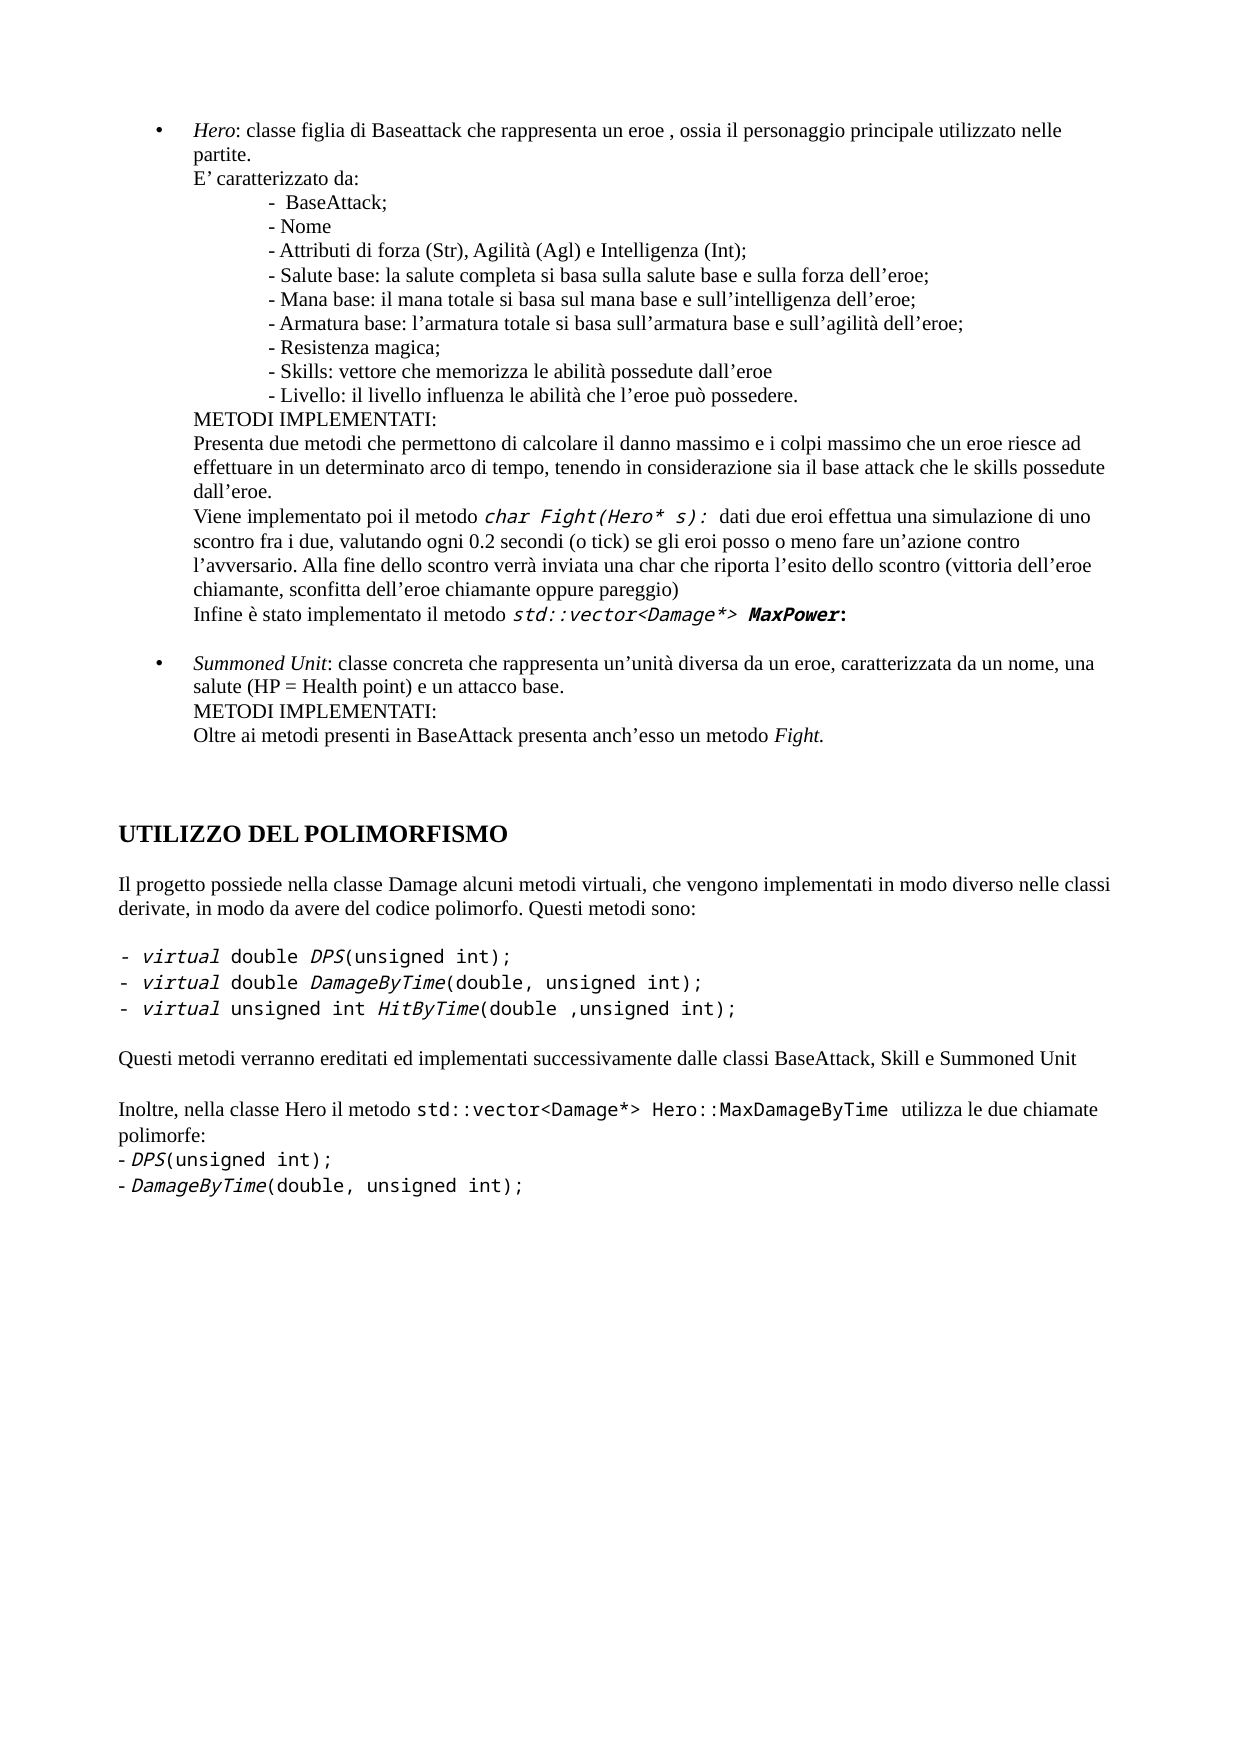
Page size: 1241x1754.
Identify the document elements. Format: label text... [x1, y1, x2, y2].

list Summoned Unit: classe concreta che rappresenta un’unità diversa da un eroe, caratterizzata da un nome, una salute (HP = Health point) e un attacco base. [156, 650, 1122, 698]
list - Mana base: il mana totale si basa sul mana base e sull’intelligenza dell’eroe; [156, 287, 1122, 311]
list - Resistenza magica; [156, 335, 1122, 359]
text METODI IMPLEMENTATI: Oltre ai metodi presenti in BaseAttack presenta anch’esso un metodo Fight. [118, 698, 1122, 747]
text UTILIZZO DEL POLIMORFISMO [118, 819, 1122, 848]
list - Salute base: la salute completa si basa sulla salute base e sulla forza dell’eroe; [156, 262, 1122, 287]
text Infine è stato implementato il metodo std::vector<Damage*> MaxPower: [118, 601, 1122, 626]
text - virtual double DamageByTime(double, unsigned int); [118, 969, 1122, 995]
list - Skills: vettore che memorizza le abilità possedute dall’eroe [156, 359, 1122, 383]
list - Attributi di forza (Str), Agilità (Agl) e Intelligenza (Int); [156, 238, 1122, 262]
list METODI IMPLEMENTATI: [156, 407, 1122, 431]
list E’ caratterizzato da: [156, 166, 1122, 190]
list Viene implementato poi il metodo char Fight(Hero* s): dati due eroi effettua una simulazione di uno scontro fra i due, valutando ogni 0.2 secondi (o tick) se gli eroi posso o meno fare un’azione contro l’avversario. Alla fine dello scontro verrà inviata una char che riporta l’esito dello scontro (vittoria dell’eroe chiamante, sconfitta dell’eroe chiamante oppure pareggio) [156, 503, 1122, 601]
text Questi metodi verranno ereditati ed implementati successivamente dalle classi BaseAttack, Skill e Summoned Unit [118, 1046, 1122, 1070]
text Il progetto possiede nella classe Damage alcuni metodi virtuali, che vengono implementati in modo diverso nelle classi derivate, in modo da avere del codice polimorfo. Questi metodi sono: [118, 872, 1122, 920]
text - virtual double DPS(unsigned int); [118, 944, 1122, 969]
list - Livello: il livello influenza le abilità che l’eroe può possedere. [156, 383, 1122, 407]
list - Armatura base: l’armatura totale si basa sull’armatura base e sull’agilità dell’eroe; [156, 311, 1122, 335]
list - Nome [156, 214, 1122, 238]
text - DPS(unsigned int); [118, 1147, 1122, 1172]
text - DamageByTime(double, unsigned int); [118, 1172, 1122, 1198]
list Hero: classe figlia di Baseattack che rappresenta un eroe , ossia il personaggio principale utilizzato nelle partite. [156, 118, 1122, 166]
text Inoltre, nella classe Hero il metodo std::vector<Damage*> Hero::MaxDamageByTime utilizza le due chiamate polimorfe: [118, 1094, 1122, 1147]
text - virtual unsigned int HitByTime(double ,unsigned int); [118, 995, 1122, 1020]
list - BaseAttack; [156, 190, 1122, 214]
list Presenta due metodi che permettono di calcolare il danno massimo e i colpi massimo che un eroe riesce ad effettuare in un determinato arco di tempo, tenendo in considerazione sia il base attack che le skills possedute dall’eroe. [156, 431, 1122, 503]
